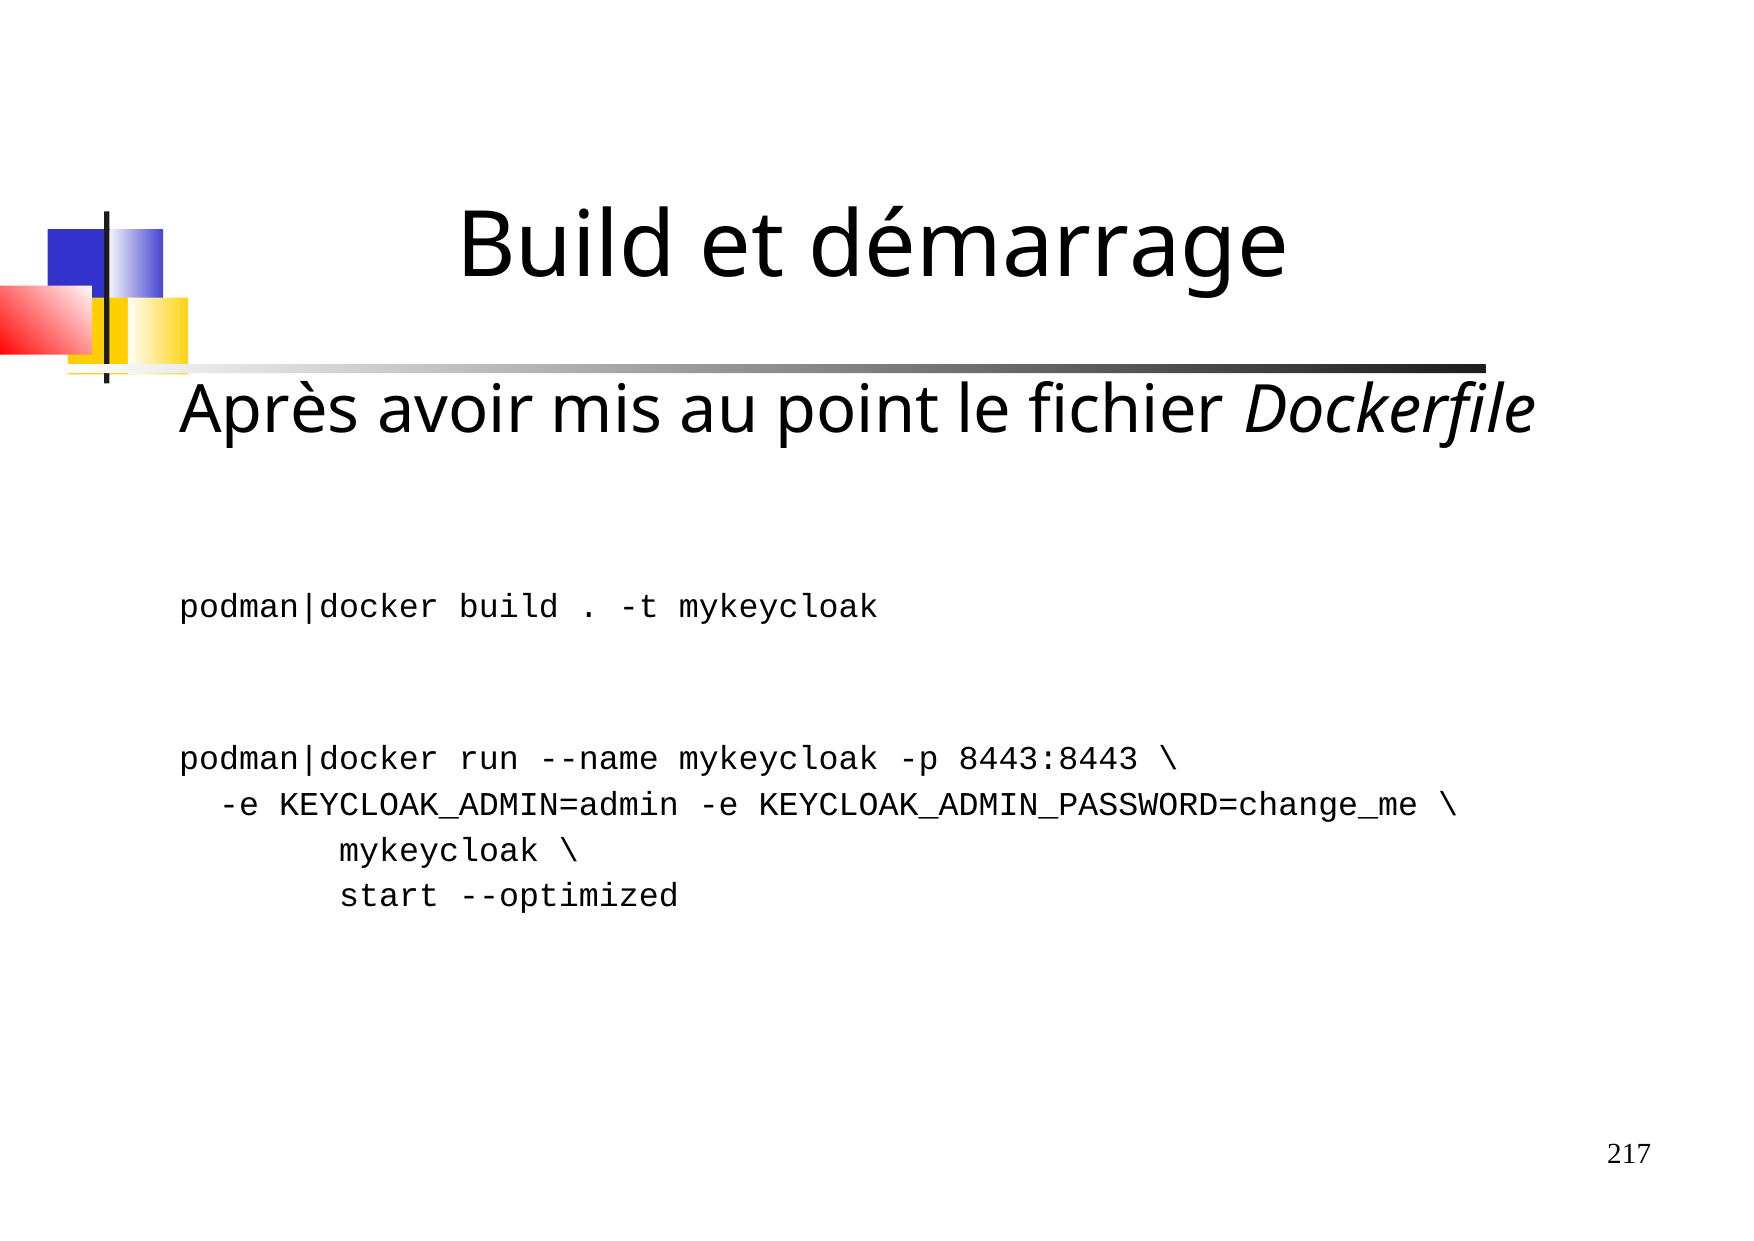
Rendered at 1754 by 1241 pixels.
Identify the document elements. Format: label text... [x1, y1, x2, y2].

title Build et démarrage [179, 139, 1567, 351]
list Après avoir mis au point le fichier Dockerfile podman|docker build . -t mykeycloak podman|docker run --name mykeycloak -p 8443:8443 \ -e KEYCLOAK_ADMIN=admin -e KEYCLOAK_ADMIN_PASSWORD=change_me \ mykeycloak \ start --optimized [179, 371, 1567, 1091]
